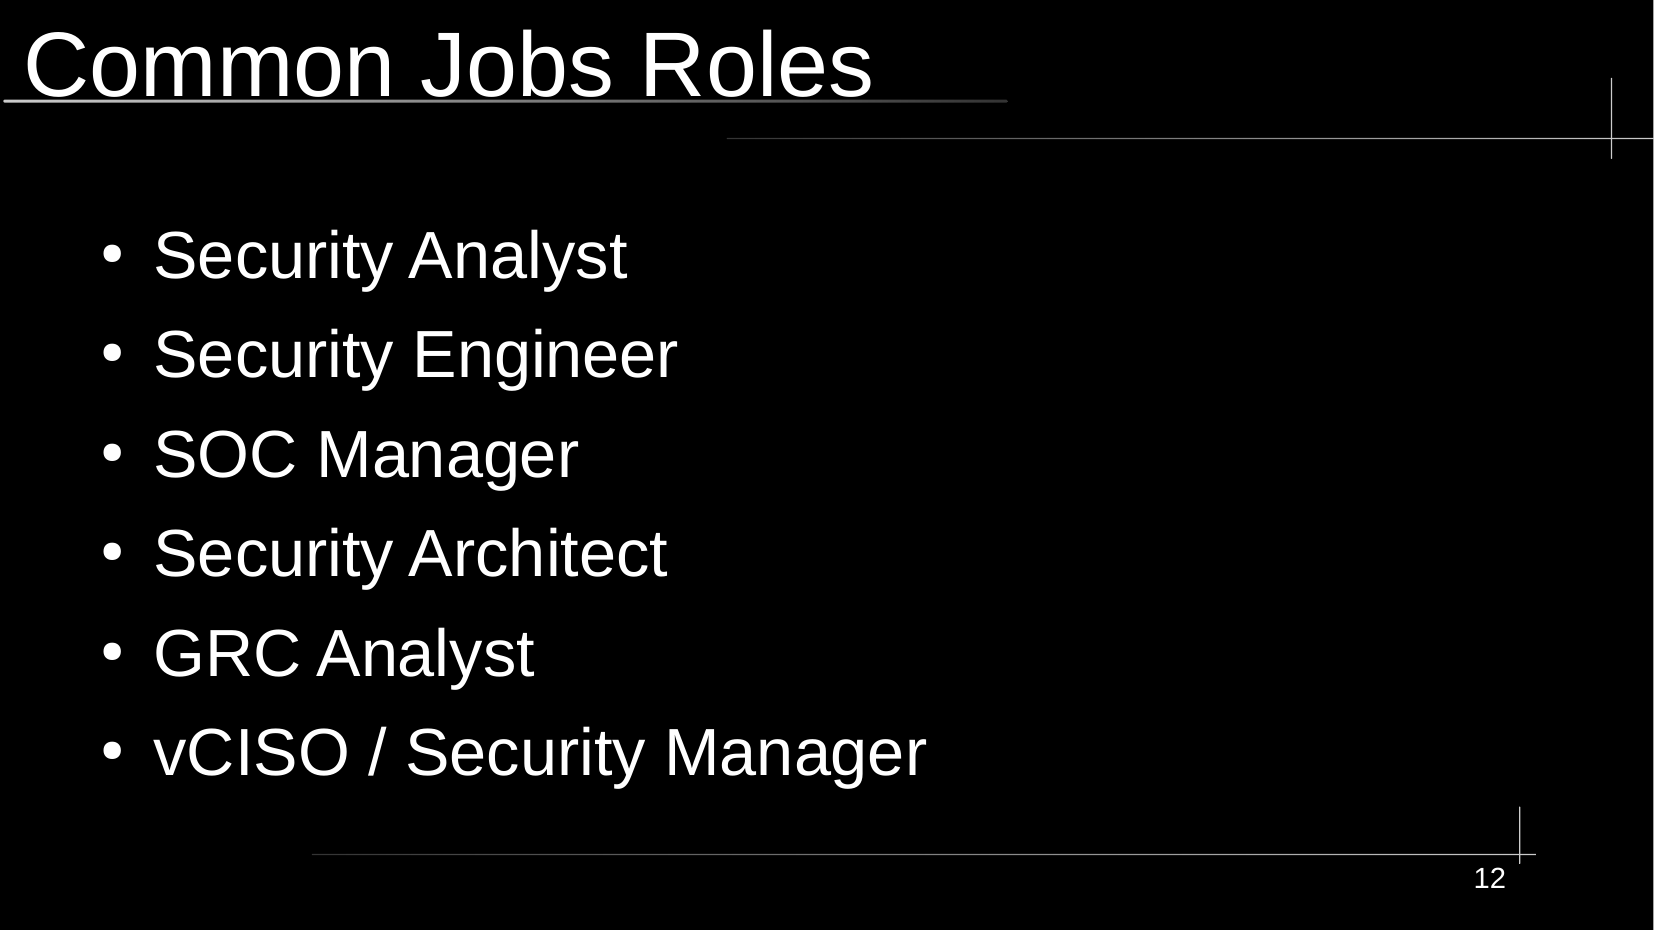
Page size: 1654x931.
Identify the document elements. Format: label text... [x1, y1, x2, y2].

title Common Jobs Roles [23, 11, 1589, 119]
list Security Analyst Security Engineer SOC Manager Security Architect GRC Analyst vCISO / Security Manager [82, 217, 1571, 826]
